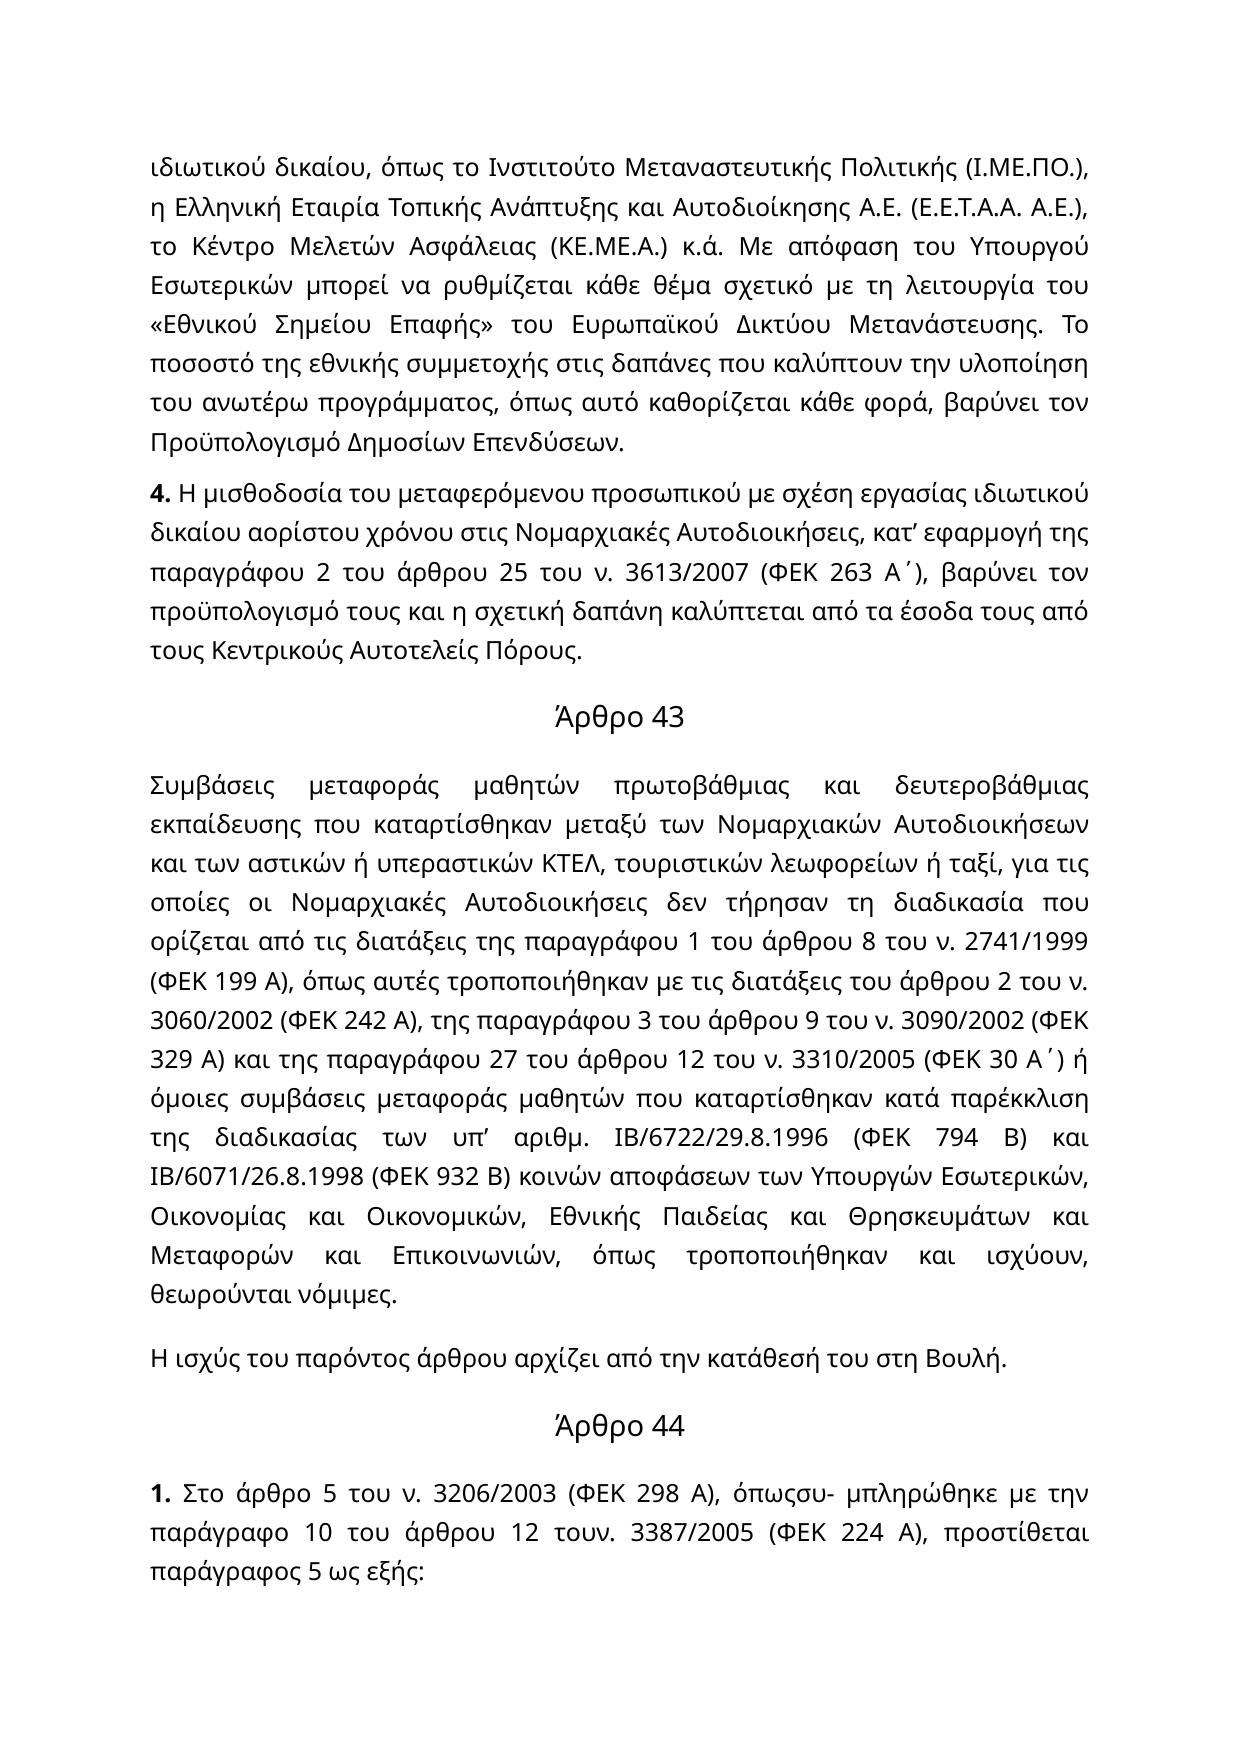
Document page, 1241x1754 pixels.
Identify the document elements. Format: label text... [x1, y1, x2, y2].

text Συμβάσεις μεταφοράς μαθητών πρωτοβάθμιας και δευτεροβάθμιας εκπαίδευσης που καταρτίσθηκαν μεταξύ των Νομαρχιακών Αυτοδιοικήσεων και των αστικών ή υπεραστικών ΚΤΕΛ, τουριστικών λεωφορείων ή ταξί, για τις οποίες οι Νομαρχιακές Αυτοδιοικήσεις δεν τήρησαν τη διαδικασία που ορίζεται από τις διατάξεις της παραγράφου 1 του άρθρου 8 του ν. 2741/1999 (ΦΕΚ 199 Α), όπως αυτές τροποποιήθηκαν με τις διατάξεις του άρθρου 2 του ν. 3060/2002 (ΦΕΚ 242 Α), της παραγράφου 3 του άρθρου 9 του ν. 3090/2002 (ΦΕΚ 329 Α) και της παραγράφου 27 του άρθρου 12 του ν. 3310/2005 (ΦΕΚ 30 Α΄) ή όμοιες συμβάσεις μεταφοράς μαθητών που καταρτίσθηκαν κατά παρέκκλιση της διαδικασίας των υπ’ αριθμ. ΙΒ/6722/29.8.1996 (ΦΕΚ 794 Β) και ΙΒ/6071/26.8.1998 (ΦΕΚ 932 Β) κοινών αποφάσεων των Υπουργών Εσωτερικών, Οικονομίας και Οικονομικών, Εθνικής Παιδείας και Θρησκευμάτων και Μεταφορών και Επικοινωνιών, όπως τροποποιήθηκαν και ισχύουν, θεωρούνται νόμιμες. [150, 767, 1090, 1311]
subtitle Άρθρο 43 [150, 697, 1090, 736]
text 4. Η μισθοδοσία του μεταφερόμενου προσωπικού με σχέση εργασίας ιδιωτικού δικαίου αορίστου χρόνου στις Νομαρχιακές Αυτοδιοικήσεις, κατ’ εφαρμογή της παραγράφου 2 του άρθρου 25 του ν. 3613/2007 (ΦΕΚ 263 Α΄), βαρύνει τον προϋπολογισμό τους και η σχετική δαπάνη καλύπτεται από τα έσοδα τους από τους Κεντρικούς Αυτοτελείς Πόρους. [150, 476, 1090, 667]
text 1. Στο άρθρο 5 του ν. 3206/2003 (ΦΕΚ 298 Α), όπωςσυ- μπληρώθηκε με την παράγραφο 10 του άρθρου 12 τουν. 3387/2005 (ΦΕΚ 224 Α), προστίθεται παράγραφος 5 ως εξής: [150, 1475, 1090, 1588]
subtitle Άρθρο 44 [150, 1405, 1090, 1444]
text Η ισχύς του παρόντος άρθρου αρχίζει από την κατάθεσή του στη Βουλή. [150, 1341, 1090, 1375]
text ιδιωτικού δικαίου, όπως το Ινστιτούτο Μεταναστευτικής Πολιτικής (Ι.ΜΕ.ΠΟ.), η Ελληνική Εταιρία Τοπικής Ανάπτυξης και Αυτοδιοίκησης Α.Ε. (Ε.Ε.Τ.Α.Α. Α.Ε.), το Κέντρο Μελετών Ασφάλειας (ΚΕ.ΜΕ.Α.) κ.ά. Με απόφαση του Υπουργού Εσωτερικών μπορεί να ρυθμίζεται κάθε θέμα σχετικό με τη λειτουργία του «Εθνικού Σημείου Επαφής» του Ευρωπαϊκού Δικτύου Μετανάστευσης. Το ποσοστό της εθνικής συμμετοχής στις δαπάνες που καλύπτουν την υλοποίηση του ανωτέρω προγράμματος, όπως αυτό καθορίζεται κάθε φορά, βαρύνει τον Προϋπολογισμό Δημοσίων Επενδύσεων. [150, 150, 1090, 458]
